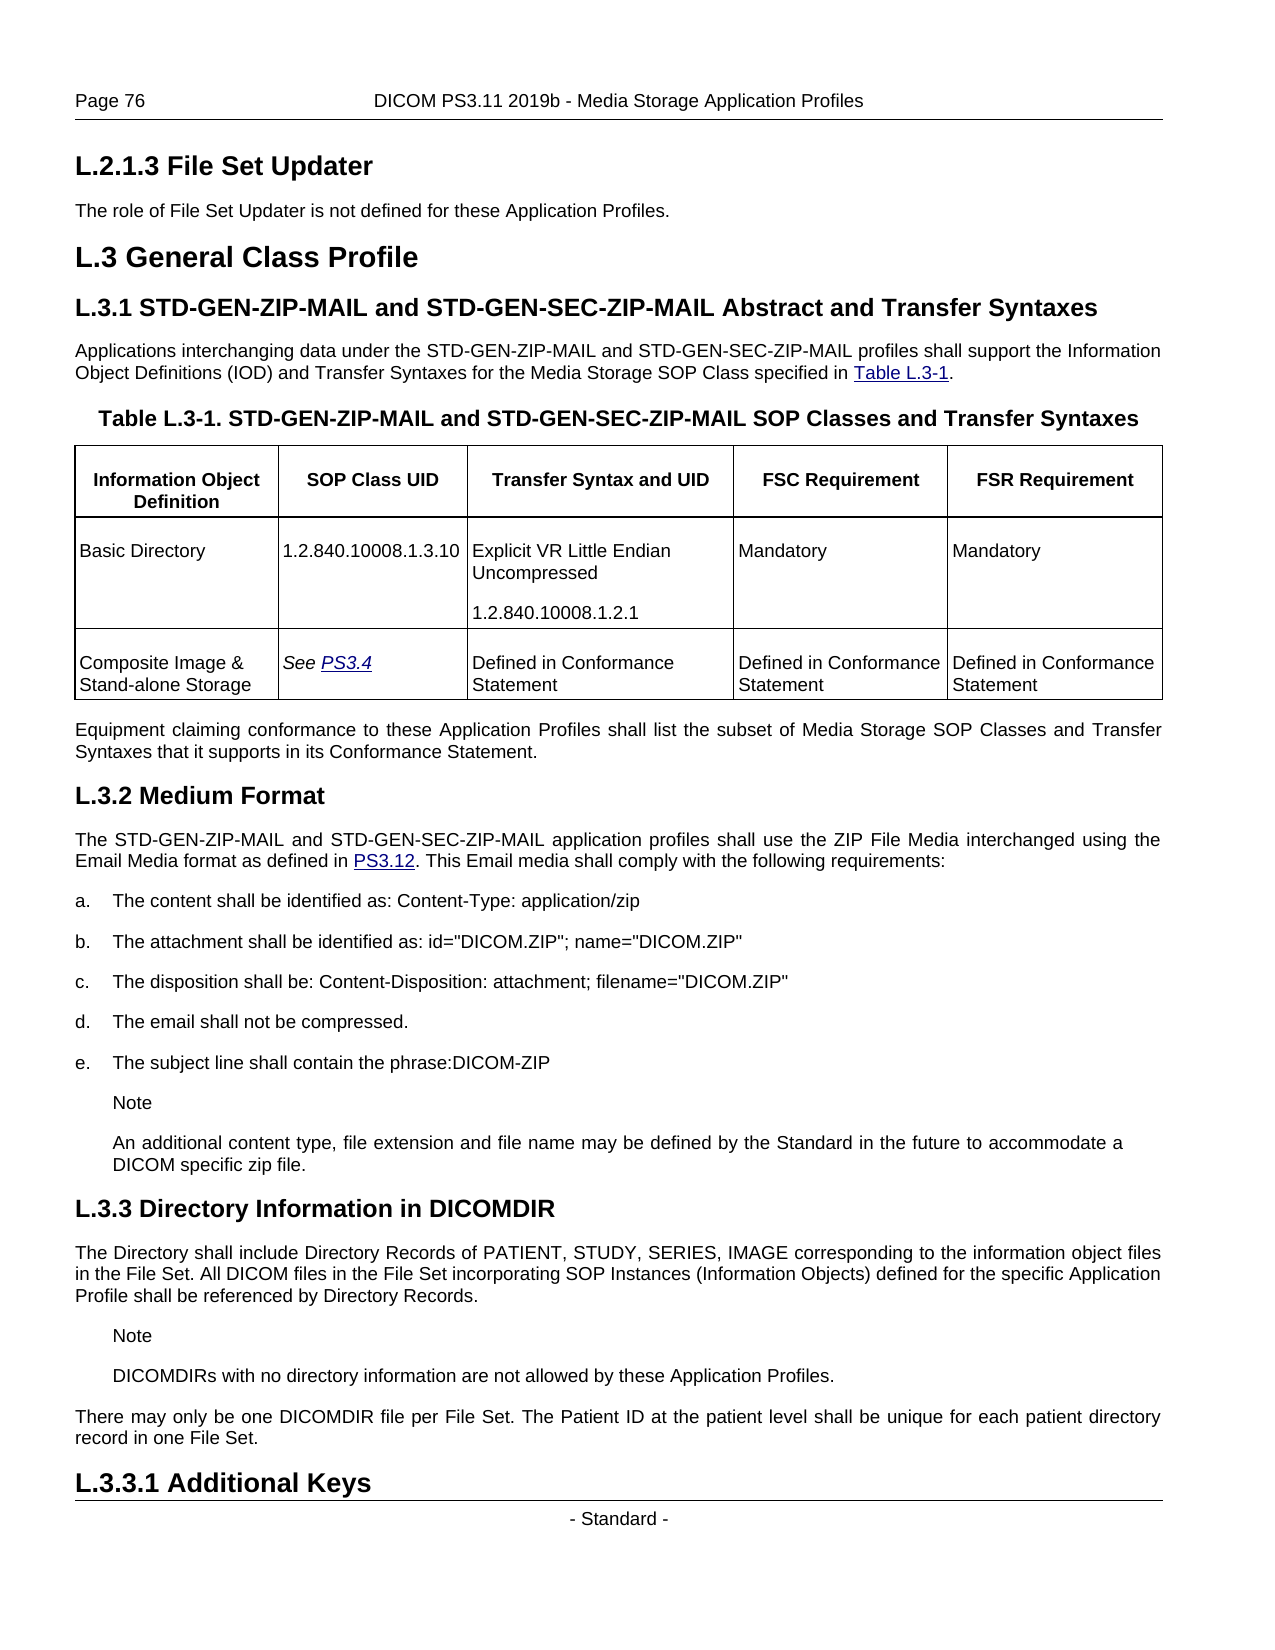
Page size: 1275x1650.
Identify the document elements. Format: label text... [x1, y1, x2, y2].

text Table L.3-1. STD-GEN-ZIP-MAIL and STD-GEN-SEC-ZIP-MAIL SOP Classes and Transfer Syntaxes [75, 406, 1162, 432]
table_header FSC Requirement [734, 446, 947, 516]
table_cell See PS3.4 [279, 629, 467, 699]
text L.3.2 Medium Format [75, 781, 1162, 809]
text d. The email shall not be compressed. [75, 1011, 1162, 1033]
text An additional content type, file extension and file name may be defined by the Standard in the future to accommodate a DICOM specific zip file. [112, 1132, 1125, 1175]
text L.3 General Class Profile [75, 240, 1162, 274]
table_header FSR Requirement [948, 446, 1162, 516]
table_cell Defined in Conformance Statement [468, 629, 733, 699]
table_header Transfer Syntax and UID [468, 446, 733, 516]
text L.3.3 Directory Information in DICOMDIR [75, 1194, 1162, 1223]
text L.2.1.3 File Set Updater [75, 150, 1162, 181]
table_cell Defined in Conformance Statement [948, 629, 1162, 699]
text There may only be one DICOMDIR file per File Set. The Patient ID at the patient level shall be unique for each patient directory record in one File Set. [75, 1406, 1162, 1449]
table_cell Mandatory [948, 518, 1162, 628]
text Note [112, 1092, 1125, 1113]
text b. The attachment shall be identified as: id="DICOM.ZIP"; name="DICOM.ZIP" [75, 931, 1162, 952]
text Note [112, 1325, 1125, 1346]
table_cell Basic Directory [76, 518, 278, 628]
table_cell 1.2.840.10008.1.3.10 [279, 518, 467, 628]
text The Directory shall include Directory Records of PATIENT, STUDY, SERIES, IMAGE corresponding to the information object files in the File Set. All DICOM files in the File Set incorporating SOP Instances (Information Objects) defined for the specific Application Profile shall be referenced by Directory Records. [75, 1241, 1162, 1306]
table_cell Explicit VR Little Endian Uncompressed 1.2.840.10008.1.2.1 [468, 518, 733, 628]
text The role of File Set Updater is not defined for these Application Profiles. [75, 200, 1162, 222]
text The STD-GEN-ZIP-MAIL and STD-GEN-SEC-ZIP-MAIL application profiles shall use the ZIP File Media interchanged using the Email Media format as defined in PS3.12. This Email media shall comply with the following requirements: [75, 828, 1162, 871]
text Applications interchanging data under the STD-GEN-ZIP-MAIL and STD-GEN-SEC-ZIP-MAIL profiles shall support the Information Object Definitions (IOD) and Transfer Syntaxes for the Media Storage SOP Class specified in Table L.3-1. [75, 340, 1162, 383]
text L.3.1 STD-GEN-ZIP-MAIL and STD-GEN-SEC-ZIP-MAIL Abstract and Transfer Syntaxes [75, 293, 1162, 321]
table_cell Composite Image & Stand-alone Storage [76, 629, 278, 699]
table_header SOP Class UID [279, 446, 467, 516]
table_cell Mandatory [734, 518, 947, 628]
text L.3.3.1 Additional Keys [75, 1467, 1162, 1499]
table_header Information Object Definition [76, 446, 278, 516]
table_cell Defined in Conformance Statement [734, 629, 947, 699]
text c. The disposition shall be: Content-Disposition: attachment; filename="DICOM.ZIP" [75, 971, 1162, 992]
text Equipment claiming conformance to these Application Profiles shall list the subset of Media Storage SOP Classes and Transfer Syntaxes that it supports in its Conformance Statement. [75, 719, 1162, 762]
text a. The content shall be identified as: Content-Type: application/zip [75, 890, 1162, 912]
text DICOMDIRs with no directory information are not allowed by these Application Profiles. [112, 1365, 1125, 1387]
text e. The subject line shall contain the phrase:DICOM-ZIP [75, 1051, 1162, 1073]
